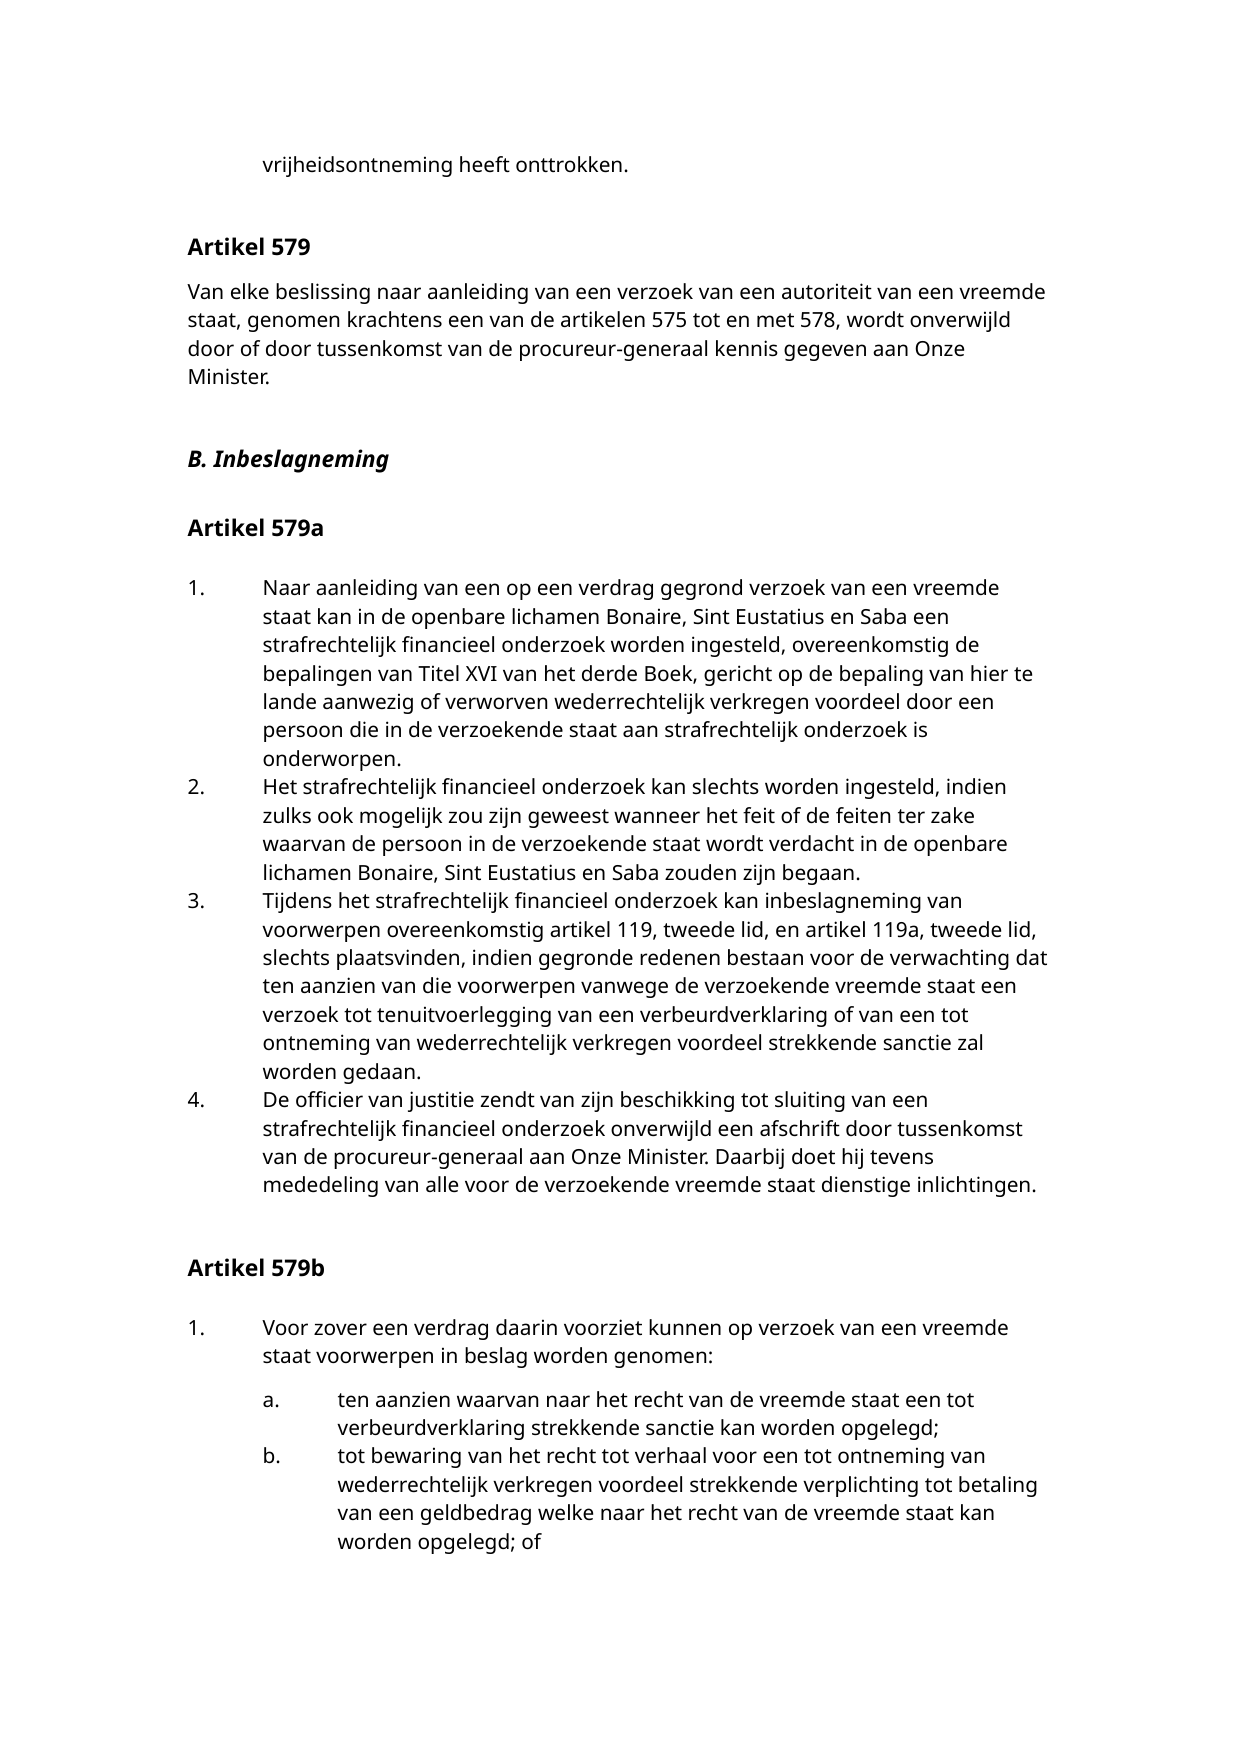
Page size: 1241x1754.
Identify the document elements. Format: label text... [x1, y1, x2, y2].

subtitle Artikel 579 [187, 231, 1053, 262]
list De officier van justitie zendt van zijn beschikking tot sluiting van een strafrechtelijk financieel onderzoek onverwijld een afschrift door tussenkomst van de procureur-generaal aan Onze Minister. Daarbij doet hij tevens mededeling van alle voor de verzoekende vreemde staat dienstige inlichtingen. [187, 1085, 1053, 1199]
subtitle Artikel 579a [187, 512, 1053, 543]
list Voor zover een verdrag daarin voorziet kunnen op verzoek van een vreemde staat voorwerpen in beslag worden genomen: [187, 1313, 1053, 1370]
list ten aanzien waarvan naar het recht van de vreemde staat een tot verbeurdverklaring strekkende sanctie kan worden opgelegd; [262, 1385, 1053, 1442]
list vrijheidsontneming heeft onttrokken. [187, 150, 1053, 178]
list tot bewaring van het recht tot verhaal voor een tot ontneming van wederrechtelijk verkregen voordeel strekkende verplichting tot betaling van een geldbedrag welke naar het recht van de vreemde staat kan worden opgelegd; of [262, 1442, 1053, 1555]
subtitle B. Inbeslagneming [187, 443, 1053, 475]
subtitle Artikel 579b [187, 1252, 1053, 1283]
list Het strafrechtelijk financieel onderzoek kan slechts worden ingesteld, indien zulks ook mogelijk zou zijn geweest wanneer het feit of de feiten ter zake waarvan de persoon in de verzoekende staat wordt verdacht in de openbare lichamen Bonaire, Sint Eustatius en Saba zouden zijn begaan. [187, 772, 1053, 886]
list Tijdens het strafrechtelijk financieel onderzoek kan inbeslagneming van voorwerpen overeenkomstig artikel 119, tweede lid, en artikel 119a, tweede lid, slechts plaatsvinden, indien gegronde redenen bestaan voor de verwachting dat ten aanzien van die voorwerpen vanwege de verzoekende vreemde staat een verzoek tot tenuitvoerlegging van een verbeurdverklaring of van een tot ontneming van wederrechtelijk verkregen voordeel strekkende sanctie zal worden gedaan. [187, 886, 1053, 1085]
text Van elke beslissing naar aanleiding van een verzoek van een autoriteit van een vreemde staat, genomen krachtens een van de artikelen 575 tot en met 578, wordt onverwijld door of door tussenkomst van de procureur-generaal kennis gegeven aan Onze Minister. [187, 277, 1053, 391]
list Naar aanleiding van een op een verdrag gegrond verzoek van een vreemde staat kan in de openbare lichamen Bonaire, Sint Eustatius en Saba een strafrechtelijk financieel onderzoek worden ingesteld, overeenkomstig de bepalingen van Titel XVI van het derde Boek, gericht op de bepaling van hier te lande aanwezig of verworven wederrechtelijk verkregen voordeel door een persoon die in de verzoekende staat aan strafrechtelijk onderzoek is onderworpen. [187, 573, 1053, 772]
